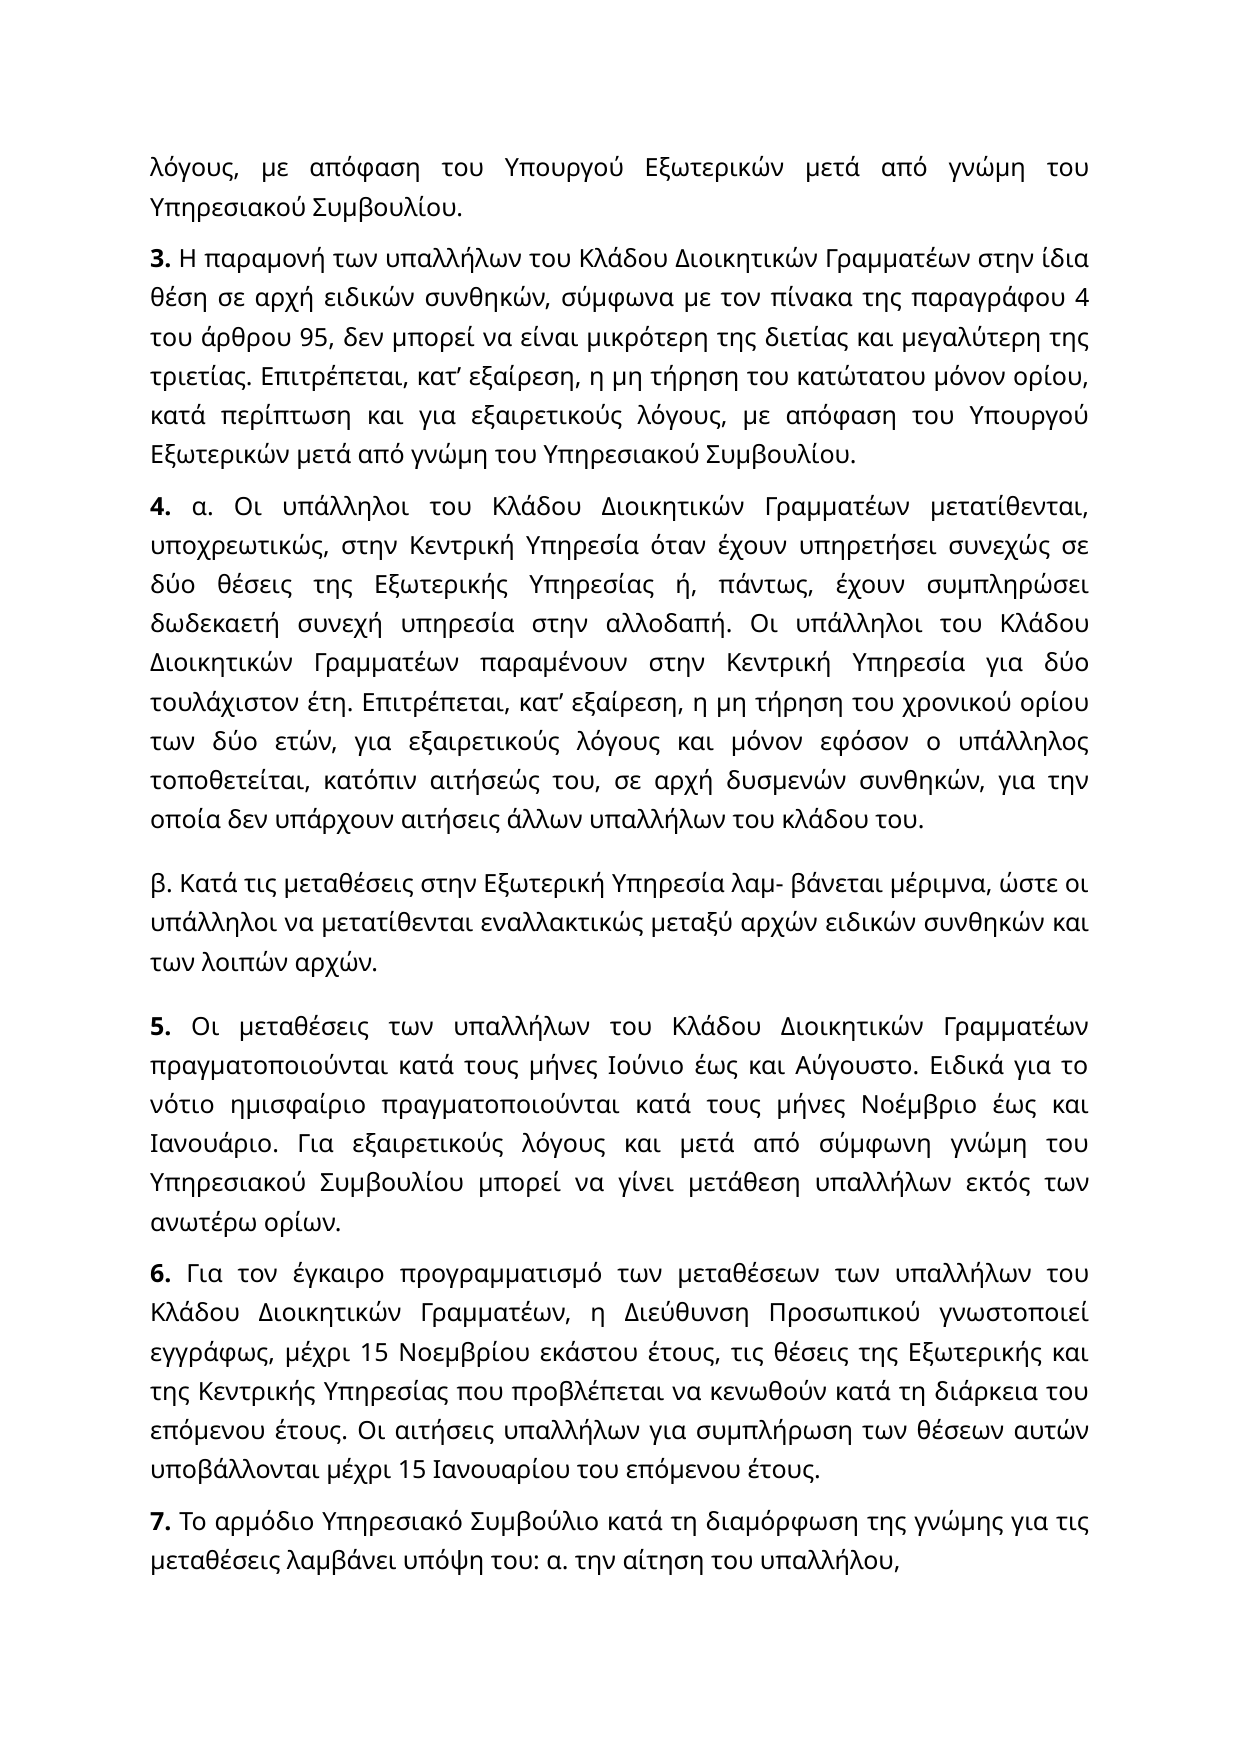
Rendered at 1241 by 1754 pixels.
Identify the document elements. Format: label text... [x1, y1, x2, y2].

text 6. Για τον έγκαιρο προγραμματισμό των μεταθέσεων των υπαλλήλων του Κλάδου Διοικητικών Γραμματέων, η Διεύθυνση Προσωπικού γνωστοποιεί εγγράφως, μέχρι 15 Νοεμβρίου εκάστου έτους, τις θέσεις της Εξωτερικής και της Κεντρικής Υπηρεσίας που προβλέπεται να κενωθούν κατά τη διάρκεια του επόμενου έτους. Οι αιτήσεις υπαλλήλων για συμπλήρωση των θέσεων αυτών υποβάλλονται μέχρι 15 Ιανουαρίου του επόμενου έτους. [150, 1256, 1090, 1486]
text 4. α. Οι υπάλληλοι του Κλάδου Διοικητικών Γραμματέων μετατίθενται, υποχρεωτικώς, στην Κεντρική Υπηρεσία όταν έχουν υπηρετήσει συνεχώς σε δύο θέσεις της Εξωτερικής Υπηρεσίας ή, πάντως, έχουν συμπληρώσει δωδεκαετή συνεχή υπηρεσία στην αλλοδαπή. Οι υπάλληλοι του Κλάδου Διοικητικών Γραμματέων παραμένουν στην Κεντρική Υπηρεσία για δύο τουλάχιστον έτη. Επιτρέπεται, κατ’ εξαίρεση, η μη τήρηση του χρονικού ορίου των δύο ετών, για εξαιρετικούς λόγους και μόνον εφόσον ο υπάλληλος τοποθετείται, κατόπιν αιτήσεώς του, σε αρχή δυσμενών συνθηκών, για την οποία δεν υπάρχουν αιτήσεις άλλων υπαλλήλων του κλάδου του. [150, 488, 1090, 836]
text 7. Το αρμόδιο Υπηρεσιακό Συμβούλιο κατά τη διαμόρφωση της γνώμης για τις μεταθέσεις λαμβάνει υπόψη του: α. την αίτηση του υπαλλήλου, [150, 1503, 1090, 1577]
text 5. Οι μεταθέσεις των υπαλλήλων του Κλάδου Διοικητικών Γραμματέων πραγματοποιούνται κατά τους μήνες Ιούνιο έως και Αύγουστο. Ειδικά για το νότιο ημισφαίριο πραγματοποιούνται κατά τους μήνες Νοέμβριο έως και Ιανουάριο. Για εξαιρετικούς λόγους και μετά από σύμφωνη γνώμη του Υπηρεσιακού Συμβουλίου μπορεί να γίνει μετάθεση υπαλλήλων εκτός των ανωτέρω ορίων. [150, 1008, 1090, 1238]
text λόγους, με απόφαση του Υπουργού Εξωτερικών μετά από γνώμη του Υπηρεσιακού Συμβουλίου. [150, 150, 1090, 223]
text β. Κατά τις μεταθέσεις στην Εξωτερική Υπηρεσία λαμ- βάνεται μέριμνα, ώστε οι υπάλληλοι να μετατίθενται εναλλακτικώς μεταξύ αρχών ειδικών συνθηκών και των λοιπών αρχών. [150, 866, 1090, 978]
text 3. Η παραμονή των υπαλλήλων του Κλάδου Διοικητικών Γραμματέων στην ίδια θέση σε αρχή ειδικών συνθηκών, σύμφωνα με τον πίνακα της παραγράφου 4 του άρθρου 95, δεν μπορεί να είναι μικρότερη της διετίας και μεγαλύτερη της τριετίας. Επιτρέπεται, κατ’ εξαίρεση, η μη τήρηση του κατώτατου μόνον ορίου, κατά περίπτωση και για εξαιρετικούς λόγους, με απόφαση του Υπουργού Εξωτερικών μετά από γνώμη του Υπηρεσιακού Συμβουλίου. [150, 241, 1090, 471]
